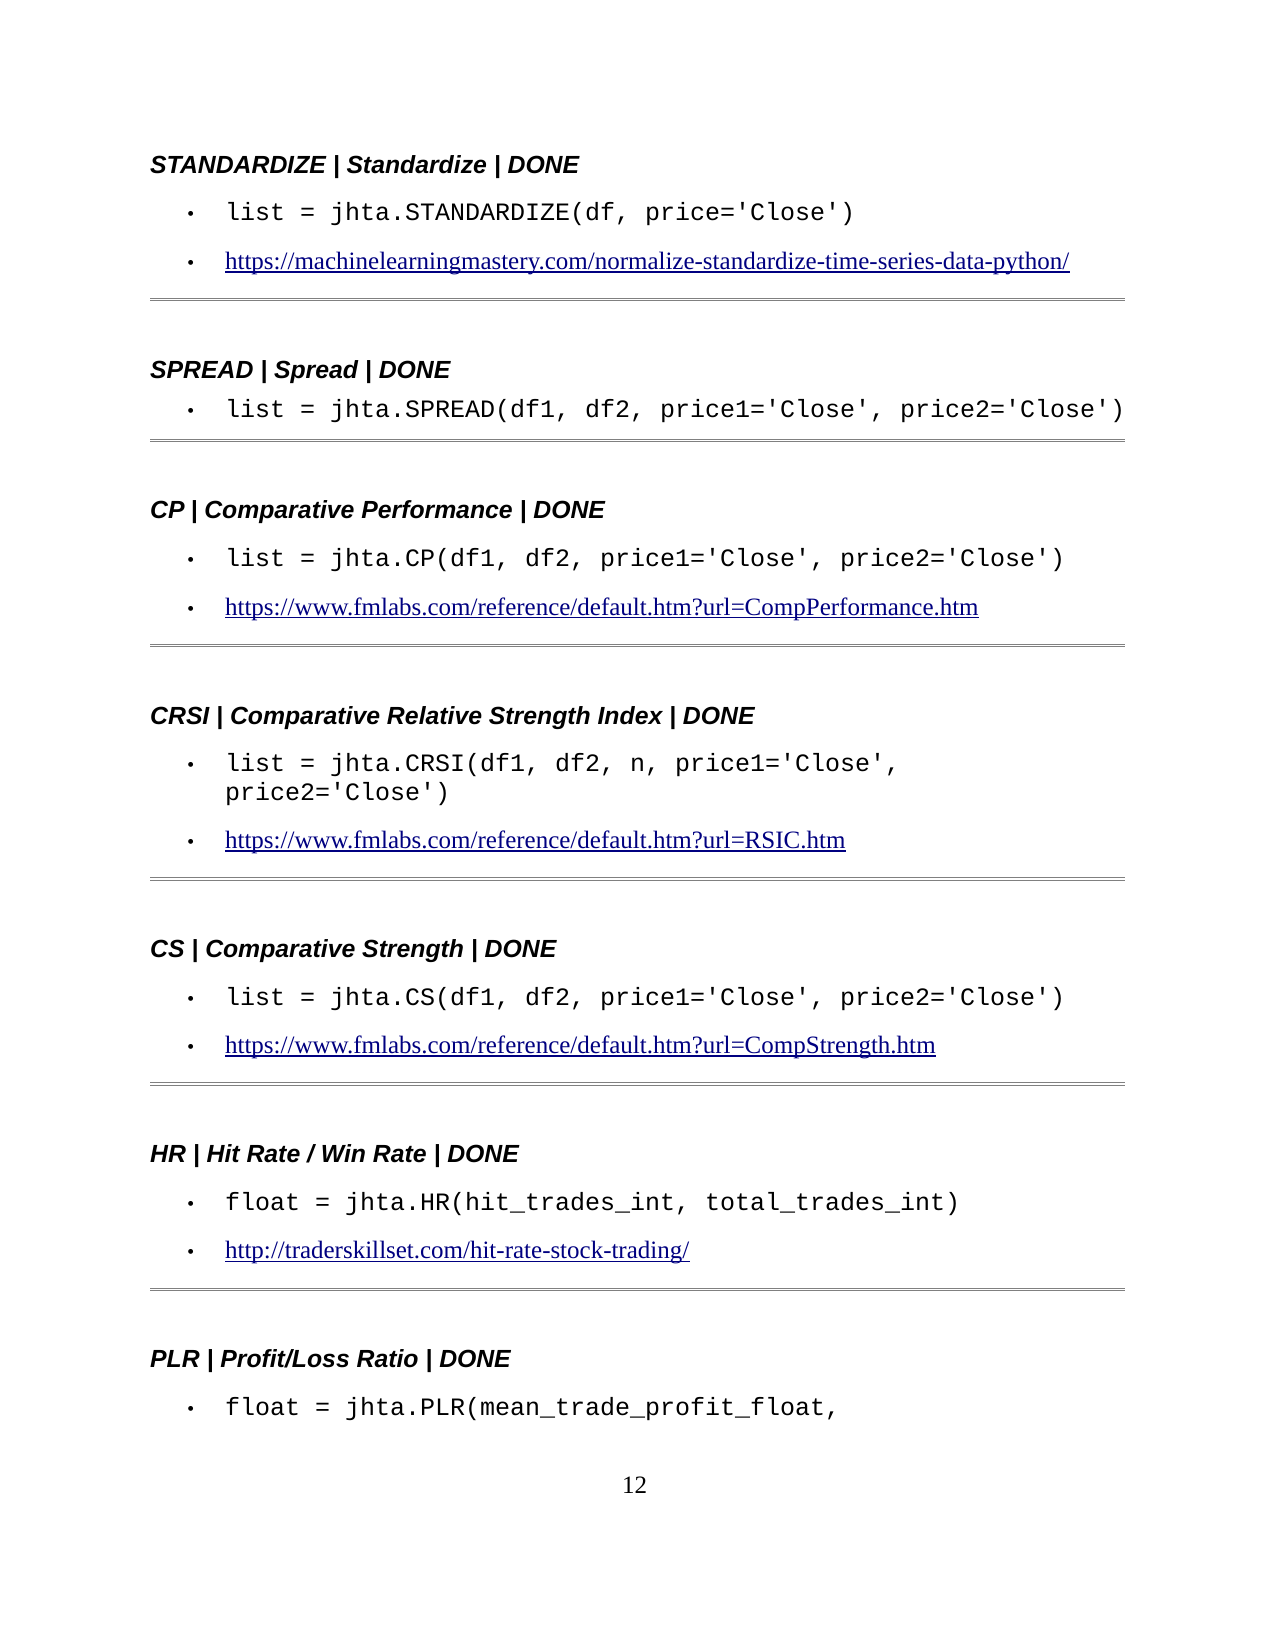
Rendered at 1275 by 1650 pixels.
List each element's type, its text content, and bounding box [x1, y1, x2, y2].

list float = jhta.PLR(mean_trade_profit_float, [187, 1394, 1125, 1423]
list float = jhta.HR(hit_trades_int, total_trades_int) [187, 1189, 1125, 1218]
list list = jhta.CS(df1, df2, price1='Close', price2='Close') [187, 984, 1125, 1012]
list http://traderskillset.com/hit-rate-stock-trading/ [187, 1236, 1125, 1264]
list list = jhta.SPREAD(df1, df2, price1='Close', price2='Close') [187, 396, 1125, 424]
subtitle CS | Comparative Strength | DONE [150, 934, 1125, 963]
subtitle SPREAD | Spread | DONE [150, 355, 1125, 384]
subtitle HR | Hit Rate / Win Rate | DONE [150, 1139, 1125, 1168]
list https://machinelearningmastery.com/normalize-standardize-time-series-data-python/ [187, 246, 1125, 275]
subtitle PLR | Profit/Loss Ratio | DONE [150, 1344, 1125, 1373]
subtitle STANDARDIZE | Standardize | DONE [150, 150, 1125, 178]
subtitle CP | Comparative Performance | DONE [150, 496, 1125, 524]
list list = jhta.CRSI(df1, df2, n, price1='Close', price2='Close') [187, 751, 1125, 807]
list https://www.fmlabs.com/reference/default.htm?url=CompStrength.htm [187, 1030, 1125, 1059]
list https://www.fmlabs.com/reference/default.htm?url=CompPerformance.htm [187, 592, 1125, 621]
list list = jhta.CP(df1, df2, price1='Close', price2='Close') [187, 546, 1125, 574]
subtitle CRSI | Comparative Relative Strength Index | DONE [150, 701, 1125, 729]
list https://www.fmlabs.com/reference/default.htm?url=RSIC.htm [187, 825, 1125, 854]
list list = jhta.STANDARDIZE(df, price='Close') [187, 200, 1125, 228]
